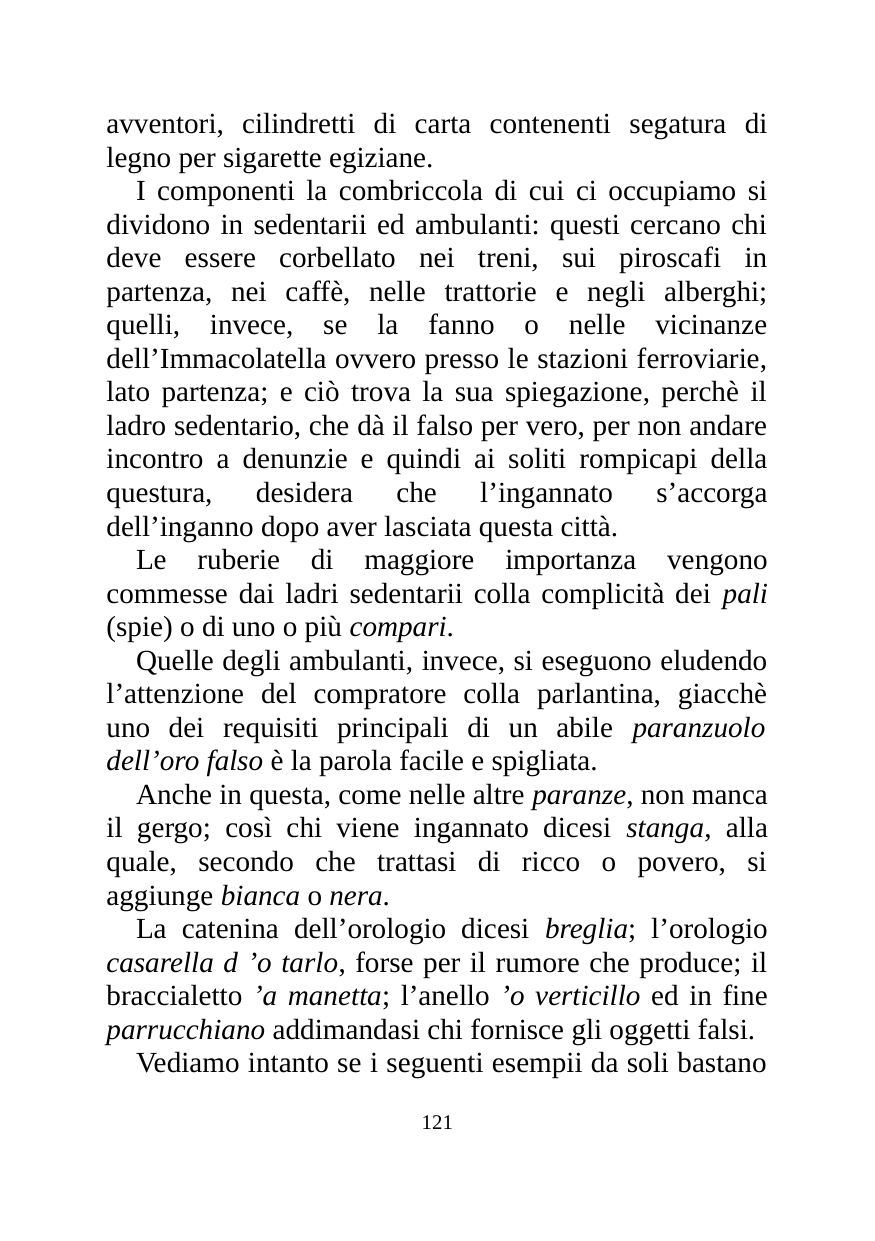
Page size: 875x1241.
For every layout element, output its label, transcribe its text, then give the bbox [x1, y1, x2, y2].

text Vediamo intanto se i seguenti esempii da soli bastano [106, 1045, 768, 1079]
text Quelle degli ambulanti, invece, si eseguono eludendo l’attenzione del compratore colla parlantina, giacchè uno dei requisiti principali di un abile paranzuolo dell’oro falso è la parola facile e spigliata. [106, 643, 768, 777]
text Anche in questa, come nelle altre paranze, non manca il gergo; così chi viene ingannato dicesi stanga, alla quale, secondo che trattasi di ricco o povero, si aggiunge bianca o nera. [106, 777, 768, 911]
text La catenina dell’orologio dicesi breglia; l’orologio casarella d ’o tarlo, forse per il rumore che produce; il braccialetto ’a manetta; l’anello ’o verticillo ed in fine parrucchiano addimandasi chi fornisce gli oggetti falsi. [106, 911, 768, 1045]
text Le ruberie di maggiore importanza vengono commesse dai ladri sedentarii colla complicità dei pali (spie) o di uno o più compari. [106, 542, 768, 643]
text avventori, cilindretti di carta contenenti segatura di legno per sigarette egiziane. [106, 106, 768, 173]
text I componenti la combriccola di cui ci occupiamo si dividono in sedentarii ed ambulanti: questi cercano chi deve essere corbellato nei treni, sui piroscafi in partenza, nei caffè, nelle trattorie e negli alberghi; quelli, invece, se la fanno o nelle vicinanze dell’Immacolatella ovvero presso le stazioni ferroviarie, lato partenza; e ciò trova la sua spiegazione, perchè il ladro sedentario, che dà il falso per vero, per non andare incontro a denunzie e quindi ai soliti rompicapi della questura, desidera che l’ingannato s’accorga dell’inganno dopo aver lasciata questa città. [106, 173, 768, 542]
